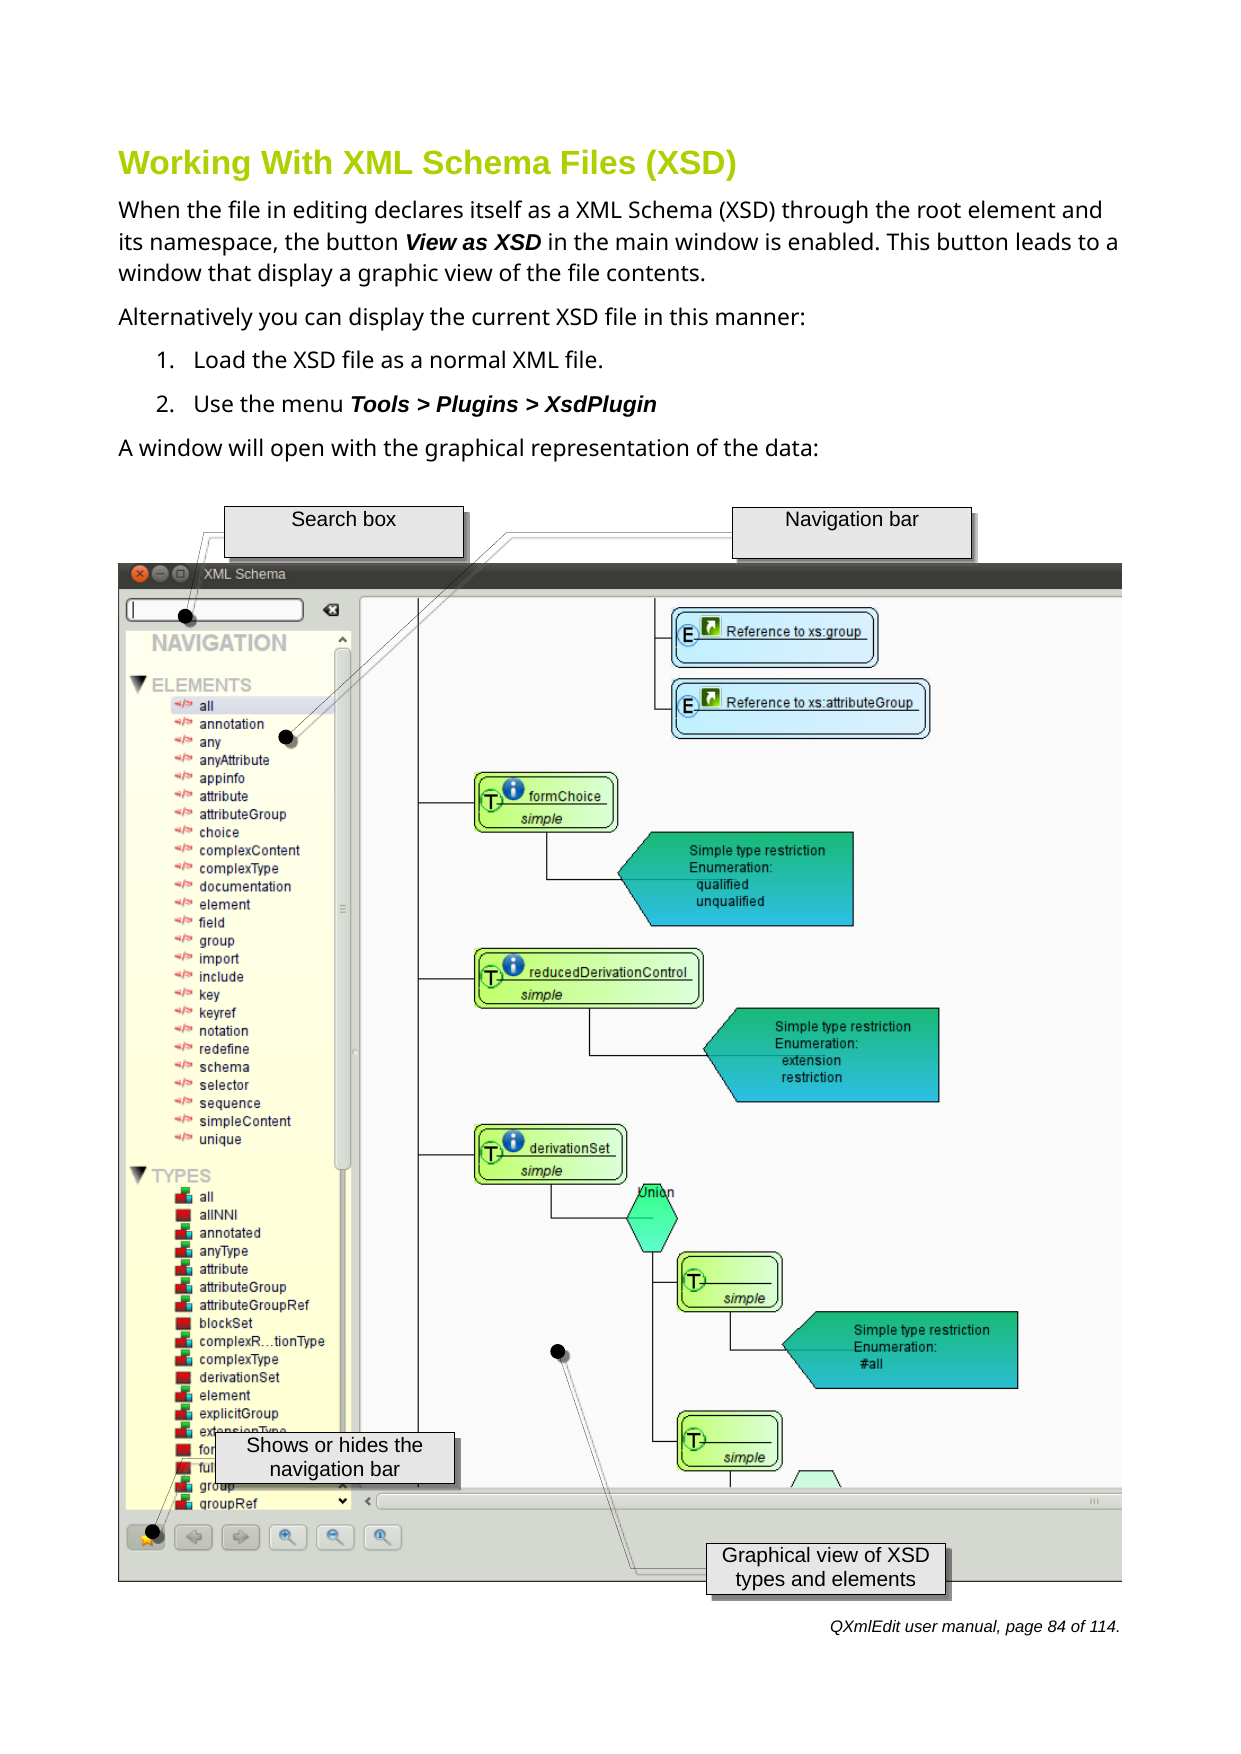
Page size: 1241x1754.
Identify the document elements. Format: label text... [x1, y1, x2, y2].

picture [637, 1569, 706, 1573]
text When the file in editing declares itself as a XML Schema (XSD) through the root element and its namespace, the button View as XSD in the main window is enabled. This button leads to a window that display a graphic view of the file contents. [118, 194, 1122, 288]
text A window will open with the graphical representation of the data: [118, 432, 1122, 463]
subtitle Working With XML Schema Files (XSD) [118, 143, 1122, 182]
list Load the XSD file as a normal XML file. [156, 344, 1122, 376]
list Use the menu Tools > Plugins > XsdPlugin [156, 388, 1122, 419]
picture [185, 615, 196, 627]
picture [188, 563, 203, 611]
picture [561, 1351, 569, 1363]
text Alternatively you can display the current XSD file in this manner: [118, 301, 1122, 332]
picture [292, 563, 483, 736]
picture [286, 736, 297, 748]
picture [563, 1364, 633, 1568]
picture [118, 563, 1122, 1582]
